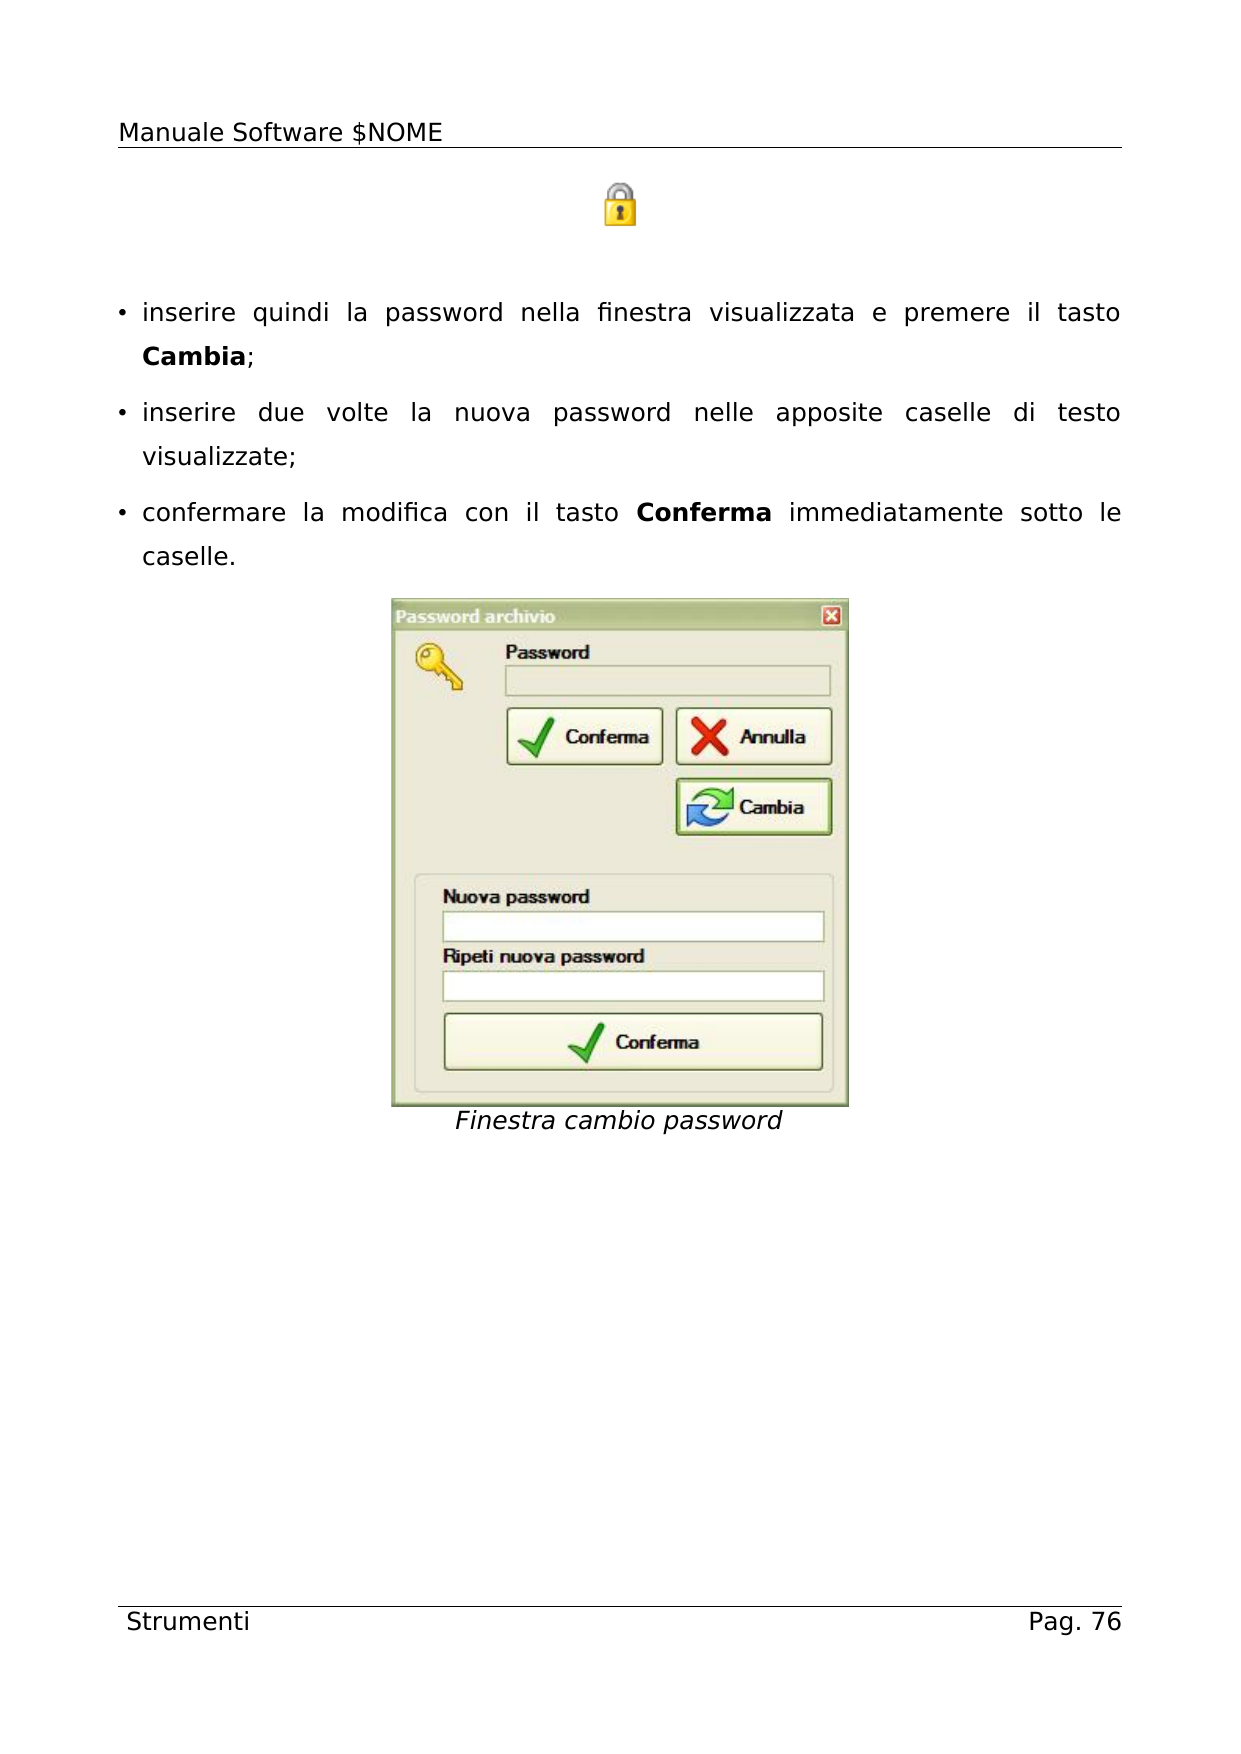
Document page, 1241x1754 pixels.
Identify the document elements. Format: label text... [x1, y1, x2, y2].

list inserire quindi la password nella finestra visualizzata e premere il tasto Cambia; [118, 299, 1122, 372]
list confermare la modifica con il tasto Conferma immediatamente sotto le caselle. [118, 499, 1122, 572]
list inserire due volte la nuova password nelle apposite caselle di testo visualizzate; [118, 399, 1122, 472]
text Finestra cambio password [391, 1107, 849, 1136]
picture [391, 598, 849, 1107]
picture [595, 177, 645, 228]
